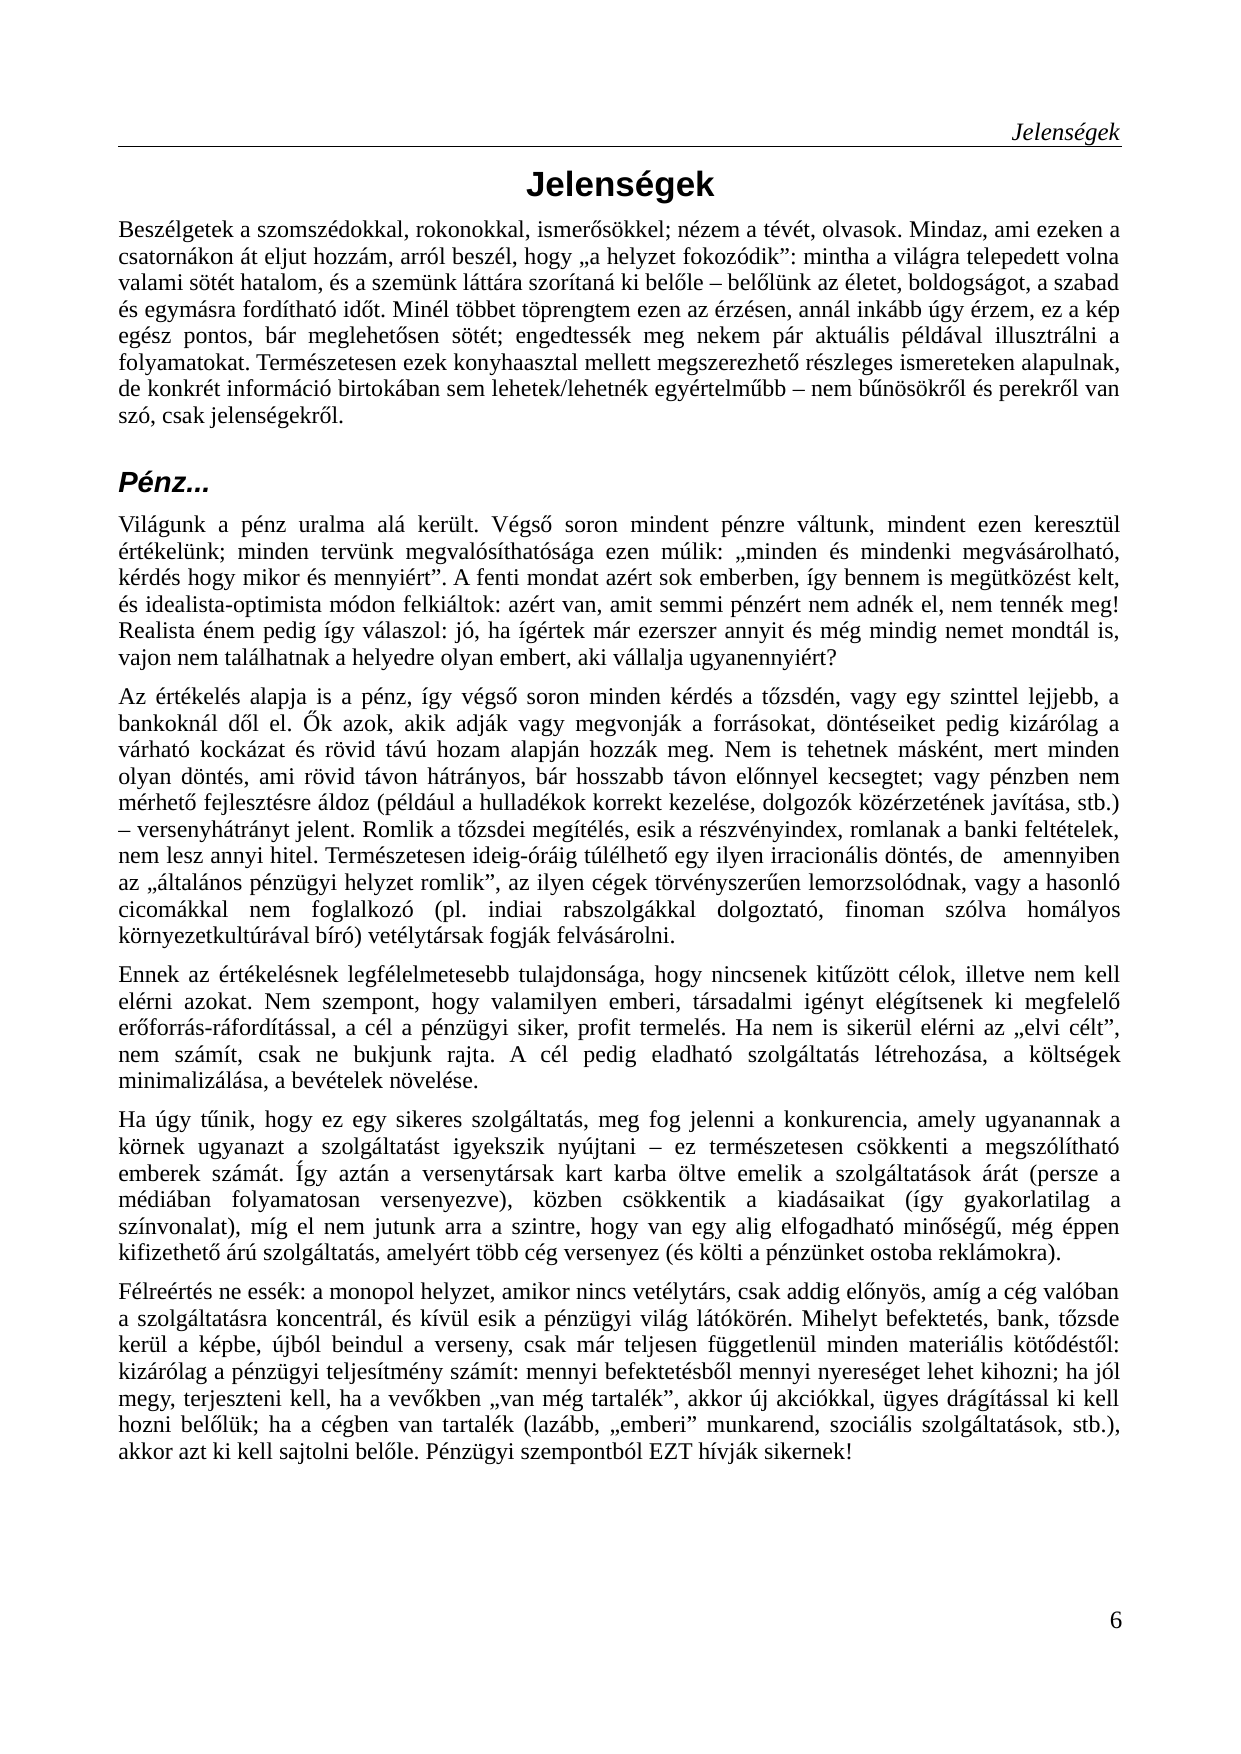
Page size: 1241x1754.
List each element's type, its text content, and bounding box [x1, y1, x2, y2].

text Világunk a pénz uralma alá került. Végső soron mindent pénzre váltunk, mindent ezen keresztül értékelünk; minden tervünk megvalósíthatósága ezen múlik: „minden és mindenki megvásárolható, kérdés hogy mikor és mennyiért”. A fenti mondat azért sok emberben, így bennem is megütközést kelt, és idealista-optimista módon felkiáltok: azért van, amit semmi pénzért nem adnék el, nem tennék meg! Realista énem pedig így válaszol: jó, ha ígértek már ezerszer annyit és még mindig nemet mondtál is, vajon nem találhatnak a helyedre olyan embert, aki vállalja ugyanennyiért? [118, 511, 1122, 671]
text Félreértés ne essék: a monopol helyzet, amikor nincs vetélytárs, csak addig előnyös, amíg a cég valóban a szolgáltatásra koncentrál, és kívül esik a pénzügyi világ látókörén. Mihelyt befektetés, bank, tőzsde kerül a képbe, újból beindul a verseny, csak már teljesen függetlenül minden materiális kötődéstől: kizárólag a pénzügyi teljesítmény számít: mennyi befektetésből mennyi nyereséget lehet kihozni; ha jól megy, terjeszteni kell, ha a vevőkben „van még tartalék”, akkor új akciókkal, ügyes drágítással ki kell hozni belőlük; ha a cégben van tartalék (lazább, „emberi” munkarend, szociális szolgáltatások, stb.), akkor azt ki kell sajtolni belőle. Pénzügyi szempontból EZT hívják sikernek! [118, 1278, 1122, 1464]
subtitle Pénz... [118, 466, 1122, 499]
text Ennek az értékelésnek legfélelmetesebb tulajdonsága, hogy nincsenek kitűzött célok, illetve nem kell elérni azokat. Nem szempont, hogy valamilyen emberi, társadalmi igényt elégítsenek ki megfelelő erőforrás-ráfordítással, a cél a pénzügyi siker, profit termelés. Ha nem is sikerül elérni az „elvi célt”, nem számít, csak ne bukjunk rajta. A cél pedig eladható szolgáltatás létrehozása, a költségek minimalizálása, a bevételek növelése. [118, 961, 1122, 1094]
text Ha úgy tűnik, hogy ez egy sikeres szolgáltatás, meg fog jelenni a konkurencia, amely ugyanannak a körnek ugyanazt a szolgáltatást igyekszik nyújtani – ez természetesen csökkenti a megszólítható emberek számát. Így aztán a versenytársak kart karba öltve emelik a szolgáltatások árát (persze a médiában folyamatosan versenyezve), közben csökkentik a kiadásaikat (így gyakorlatilag a színvonalat), míg el nem jutunk arra a szintre, hogy van egy alig elfogadható minőségű, még éppen kifizethető árú szolgáltatás, amelyért több cég versenyez (és költi a pénzünket ostoba reklámokra). [118, 1107, 1122, 1266]
text Az értékelés alapja is a pénz, így végső soron minden kérdés a tőzsdén, vagy egy szinttel lejjebb, a bankoknál dől el. Ők azok, akik adják vagy megvonják a forrásokat, döntéseiket pedig kizárólag a várható kockázat és rövid távú hozam alapján hozzák meg. Nem is tehetnek másként, mert minden olyan döntés, ami rövid távon hátrányos, bár hosszabb távon előnnyel kecsegtet; vagy pénzben nem mérhető fejlesztésre áldoz (például a hulladékok korrekt kezelése, dolgozók közérzetének javítása, stb.) – versenyhátrányt jelent. Romlik a tőzsdei megítélés, esik a részvényindex, romlanak a banki feltételek, nem lesz annyi hitel. Természetesen ideig-óráig túlélhető egy ilyen irracionális döntés, de amennyiben az „általános pénzügyi helyzet romlik”, az ilyen cégek törvényszerűen lemorzsolódnak, vagy a hasonló cicomákkal nem foglalkozó (pl. indiai rabszolgákkal dolgoztató, finoman szólva homályos környezetkultúrával bíró) vetélytársak fogják felvásárolni. [118, 683, 1122, 949]
subtitle Jelenségek [118, 165, 1122, 204]
text Beszélgetek a szomszédokkal, rokonokkal, ismerősökkel; nézem a tévét, olvasok. Mindaz, ami ezeken a csatornákon át eljut hozzám, arról beszél, hogy „a helyzet fokozódik”: mintha a világra telepedett volna valami sötét hatalom, és a szemünk láttára szorítaná ki belőle – belőlünk az életet, boldogságot, a szabad és egymásra fordítható időt. Minél többet töprengtem ezen az érzésen, annál inkább úgy érzem, ez a kép egész pontos, bár meglehetősen sötét; engedtessék meg nekem pár aktuális példával illusztrálni a folyamatokat. Természetesen ezek konyhaasztal mellett megszerezhető részleges ismereteken alapulnak, de konkrét információ birtokában sem lehetek/lehetnék egyértelműbb – nem bűnösökről és perekről van szó, csak jelenségekről. [118, 216, 1122, 429]
